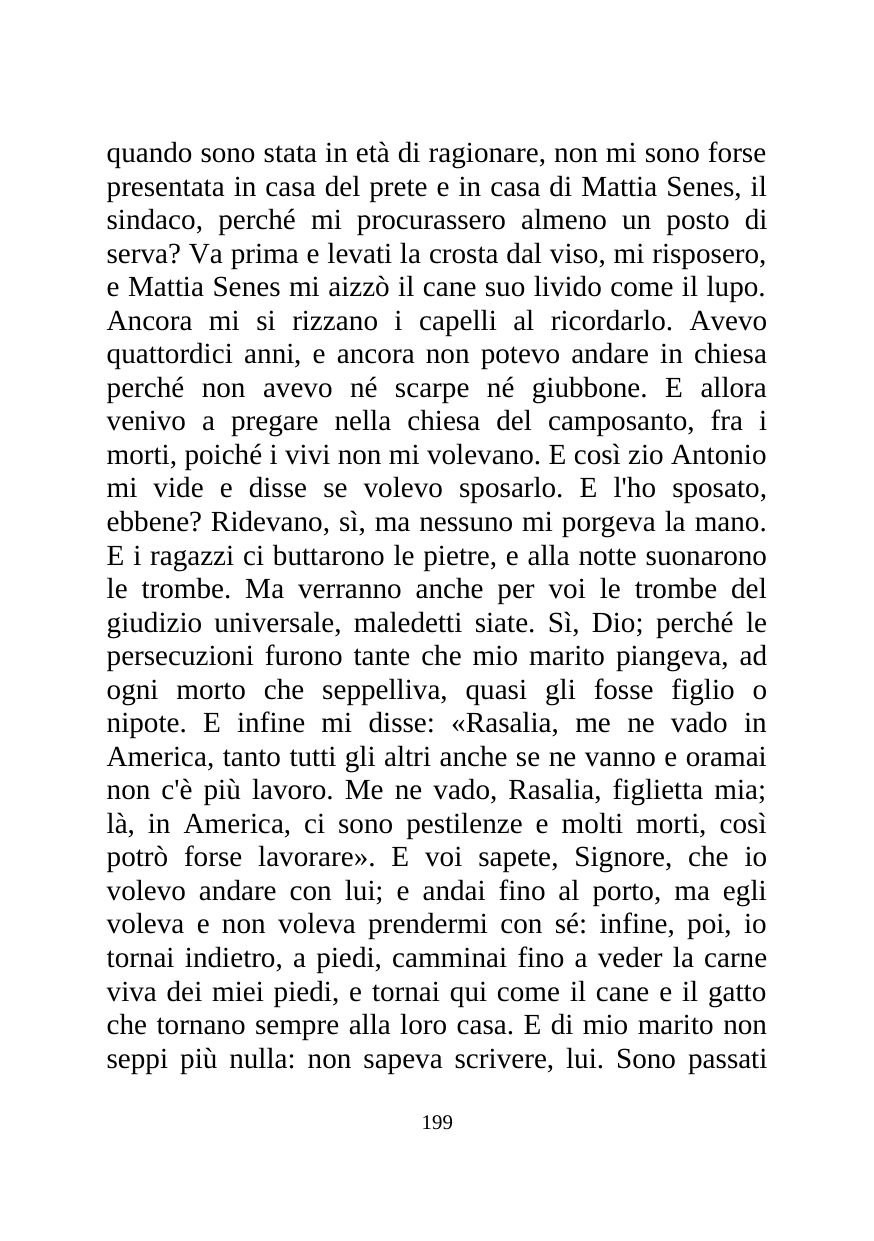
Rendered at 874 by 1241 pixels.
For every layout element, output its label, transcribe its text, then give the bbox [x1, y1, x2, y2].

text quando sono stata in età di ragionare, non mi sono forse presentata in casa del prete e in casa di Mattia Senes, il sindaco, perché mi procurassero almeno un posto di serva? Va prima e levati la crosta dal viso, mi risposero, e Mattia Senes mi aizzò il cane suo livido come il lupo. Ancora mi si rizzano i capelli al ricordarlo. Avevo quattordici anni, e ancora non potevo andare in chiesa perché non avevo né scarpe né giubbone. E allora venivo a pregare nella chiesa del camposanto, fra i morti, poiché i vivi non mi volevano. E così zio Antonio mi vide e disse se volevo sposarlo. E l'ho sposato, ebbene? Ridevano, sì, ma nessuno mi porgeva la mano. E i ragazzi ci buttarono le pietre, e alla notte suonarono le trombe. Ma verranno anche per voi le trombe del giudizio universale, maledetti siate. Sì, Dio; perché le persecuzioni furono tante che mio marito piangeva, ad ogni morto che seppelliva, quasi gli fosse figlio o nipote. E infine mi disse: «Rasalia, me ne vado in America, tanto tutti gli altri anche se ne vanno e oramai non c'è più lavoro. Me ne vado, Rasalia, figlietta mia; là, in America, ci sono pestilenze e molti morti, così potrò forse lavorare». E voi sapete, Signore, che io volevo andare con lui; e andai fino al porto, ma egli voleva e non voleva prendermi con sé: infine, poi, io tornai indietro, a piedi, camminai fino a veder la carne viva dei miei piedi, e tornai qui come il cane e il gatto che tornano sempre alla loro casa. E di mio marito non seppi più nulla: non sapeva scrivere, lui. Sono passati [106, 135, 768, 1074]
